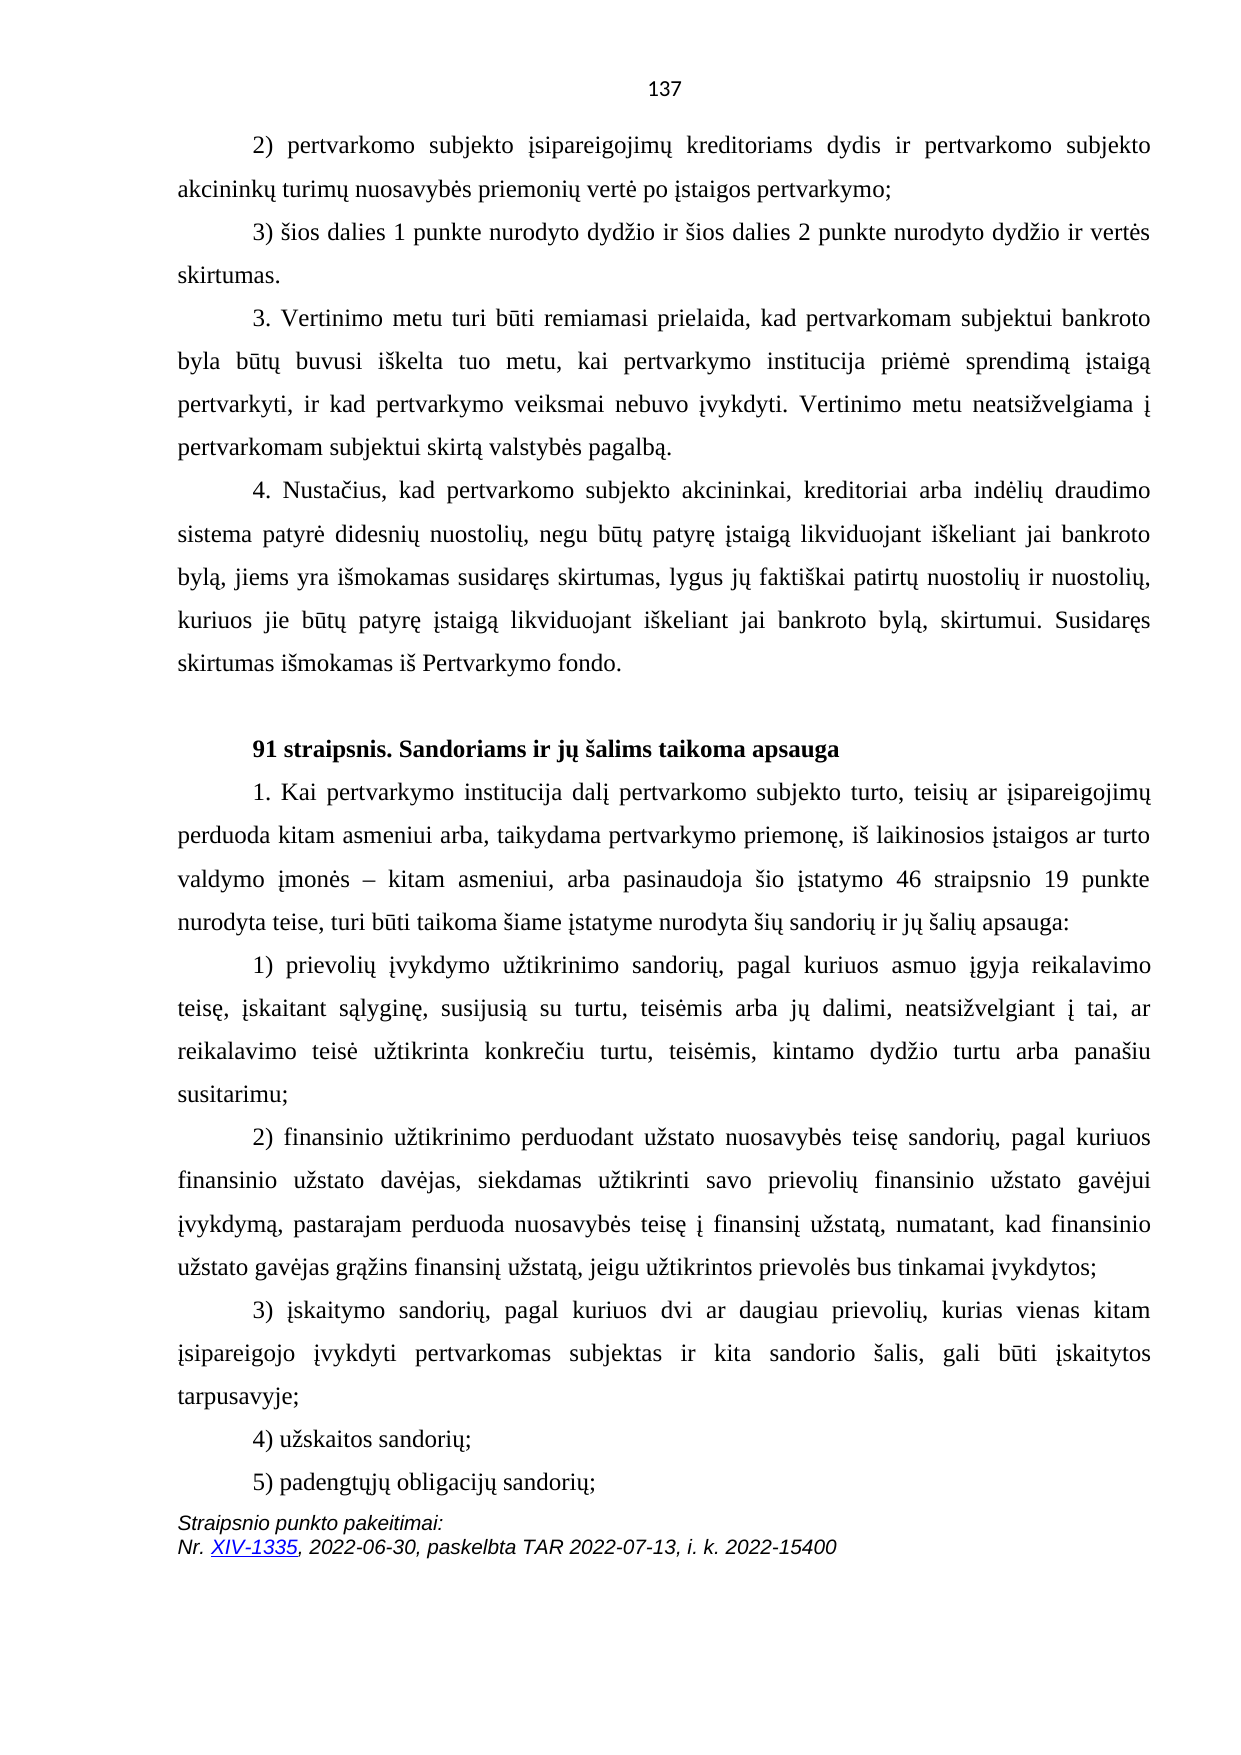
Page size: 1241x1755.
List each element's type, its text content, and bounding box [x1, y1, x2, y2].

text 91 straipsnis. Sandoriams ir jų šalims taikoma apsauga [177, 734, 1152, 763]
text Nr. XIV-1335, 2022-06-30, paskelbta TAR 2022-07-13, i. k. 2022-15400 [177, 1534, 1152, 1558]
text 3) šios dalies 1 punkte nurodyto dydžio ir šios dalies 2 punkte nurodyto dydžio ir vertės skirtumas. [177, 217, 1152, 289]
text 5) padengtųjų obligacijų sandorių; [177, 1467, 1152, 1496]
text 2) pertvarkomo subjekto įsipareigojimų kreditoriams dydis ir pertvarkomo subjekto akcininkų turimų nuosavybės priemonių vertė po įstaigos pertvarkymo; [177, 131, 1152, 202]
text 1. Kai pertvarkymo institucija dalį pertvarkomo subjekto turto, teisių ar įsipareigojimų perduoda kitam asmeniui arba, taikydama pertvarkymo priemonę, iš laikinosios įstaigos ar turto valdymo įmonės – kitam asmeniui, arba pasinaudoja šio įstatymo 46 straipsnio 19 punkte nurodyta teise, turi būti taikoma šiame įstatyme nurodyta šių sandorių ir jų šalių apsauga: [177, 777, 1152, 936]
text 3. Vertinimo metu turi būti remiamasi prielaida, kad pertvarkomam subjektui bankroto byla būtų buvusi iškelta tuo metu, kai pertvarkymo institucija priėmė sprendimą įstaigą pertvarkyti, ir kad pertvarkymo veiksmai nebuvo įvykdyti. Vertinimo metu neatsižvelgiama į pertvarkomam subjektui skirtą valstybės pagalbą. [177, 303, 1152, 461]
text 2) finansinio užtikrinimo perduodant užstato nuosavybės teisę sandorių, pagal kuriuos finansinio užstato davėjas, siekdamas užtikrinti savo prievolių finansinio užstato gavėjui įvykdymą, pastarajam perduoda nuosavybės teisę į finansinį užstatą, numatant, kad finansinio užstato gavėjas grąžins finansinį užstatą, jeigu užtikrintos prievolės bus tinkamai įvykdytos; [177, 1122, 1152, 1281]
text 1) prievolių įvykdymo užtikrinimo sandorių, pagal kuriuos asmuo įgyja reikalavimo teisę, įskaitant sąlyginę, susijusią su turtu, teisėmis arba jų dalimi, neatsižvelgiant į tai, ar reikalavimo teisė užtikrinta konkrečiu turtu, teisėmis, kintamo dydžio turtu arba panašiu susitarimu; [177, 950, 1152, 1108]
text Straipsnio punkto pakeitimai: [177, 1511, 1152, 1534]
text 4) užskaitos sandorių; [177, 1424, 1152, 1453]
text 3) įskaitymo sandorių, pagal kuriuos dvi ar daugiau prievolių, kurias vienas kitam įsipareigojo įvykdyti pertvarkomas subjektas ir kita sandorio šalis, gali būti įskaitytos tarpusavyje; [177, 1295, 1152, 1410]
text 4. Nustačius, kad pertvarkomo subjekto akcininkai, kreditoriai arba indėlių draudimo sistema patyrė didesnių nuostolių, negu būtų patyrę įstaigą likviduojant iškeliant jai bankroto bylą, jiems yra išmokamas susidaręs skirtumas, lygus jų faktiškai patirtų nuostolių ir nuostolių, kuriuos jie būtų patyrę įstaigą likviduojant iškeliant jai bankroto bylą, skirtumui. Susidaręs skirtumas išmokamas iš Pertvarkymo fondo. [177, 476, 1152, 677]
